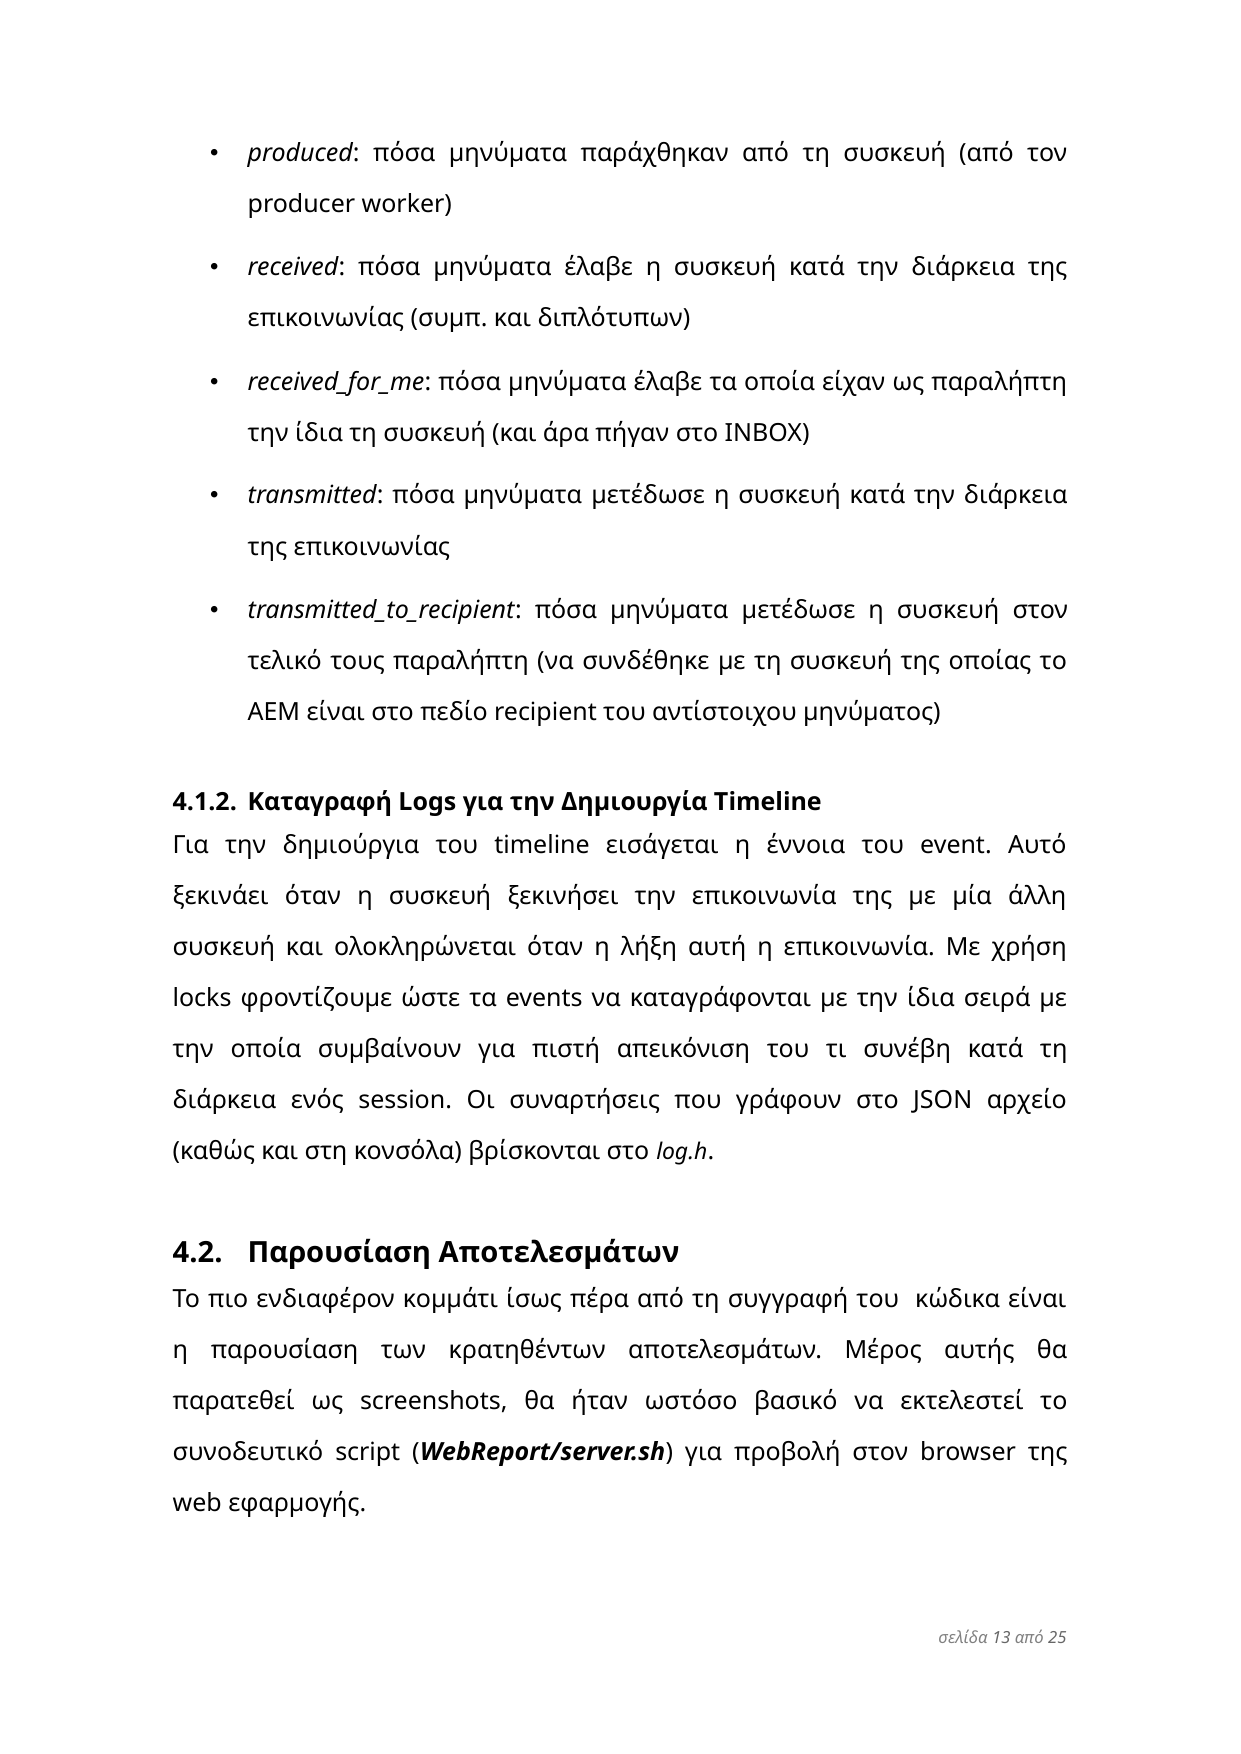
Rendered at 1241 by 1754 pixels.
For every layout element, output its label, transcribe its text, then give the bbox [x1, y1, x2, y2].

list produced: πόσα μηνύματα παράχθηκαν από τη συσκευή (από τον producer worker) [210, 135, 1068, 220]
text Για την δημιούργια του timeline εισάγεται η έννοια του event. Αυτό ξεκινάει όταν η συσκευή ξεκινήσει την επικοινωνία της με μία άλλη συσκευή και ολοκληρώνεται όταν η λήξη αυτή η επικοινωνία. Με χρήση locks φροντίζουμε ώστε τα events να καταγράφονται με την ίδια σειρά με την οποία συμβαίνουν για πιστή απεικόνιση του τι συνέβη κατά τη διάρκεια ενός session. Οι συναρτήσεις που γράφουν στo JSON αρχείο (καθώς και στη κονσόλα) βρίσκονται στο log.h. [172, 826, 1068, 1167]
list received_for_me: πόσα μηνύματα έλαβε τα οποία είχαν ως παραλήπτη την ίδια τη συσκευή (και άρα πήγαν στο INBOX) [210, 363, 1068, 448]
subtitle Παρουσίαση Αποτελεσμάτων [172, 1232, 1068, 1271]
list received: πόσα μηνύματα έλαβε η συσκευή κατά την διάρκεια της επικοινωνίας (συμπ. και διπλότυπων) [210, 249, 1068, 334]
subtitle Καταγραφή Logs για την Δημιουργία Timeline [172, 783, 1068, 817]
text Το πιο ενδιαφέρον κομμάτι ίσως πέρα από τη συγγραφή του κώδικα είναι η παρουσίαση των κρατηθέντων αποτελεσμάτων. Μέρος αυτής θα παρατεθεί ως screenshots, θα ήταν ωστόσο βασικό να εκτελεστεί το συνοδευτικό script (WebReport/server.sh) για προβολή στον browser της web εφαρμογής. [172, 1280, 1068, 1518]
list transmitted_to_recipient: πόσα μηνύματα μετέδωσε η συσκευή στον τελικό τους παραλήπτη (να συνδέθηκε με τη συσκευή της οποίας το AEM είναι στο πεδίο recipient του αντίστοιχου μηνύματος) [210, 591, 1068, 727]
list transmitted: πόσα μηνύματα μετέδωσε η συσκευή κατά την διάρκεια της επικοινωνίας [210, 477, 1068, 562]
